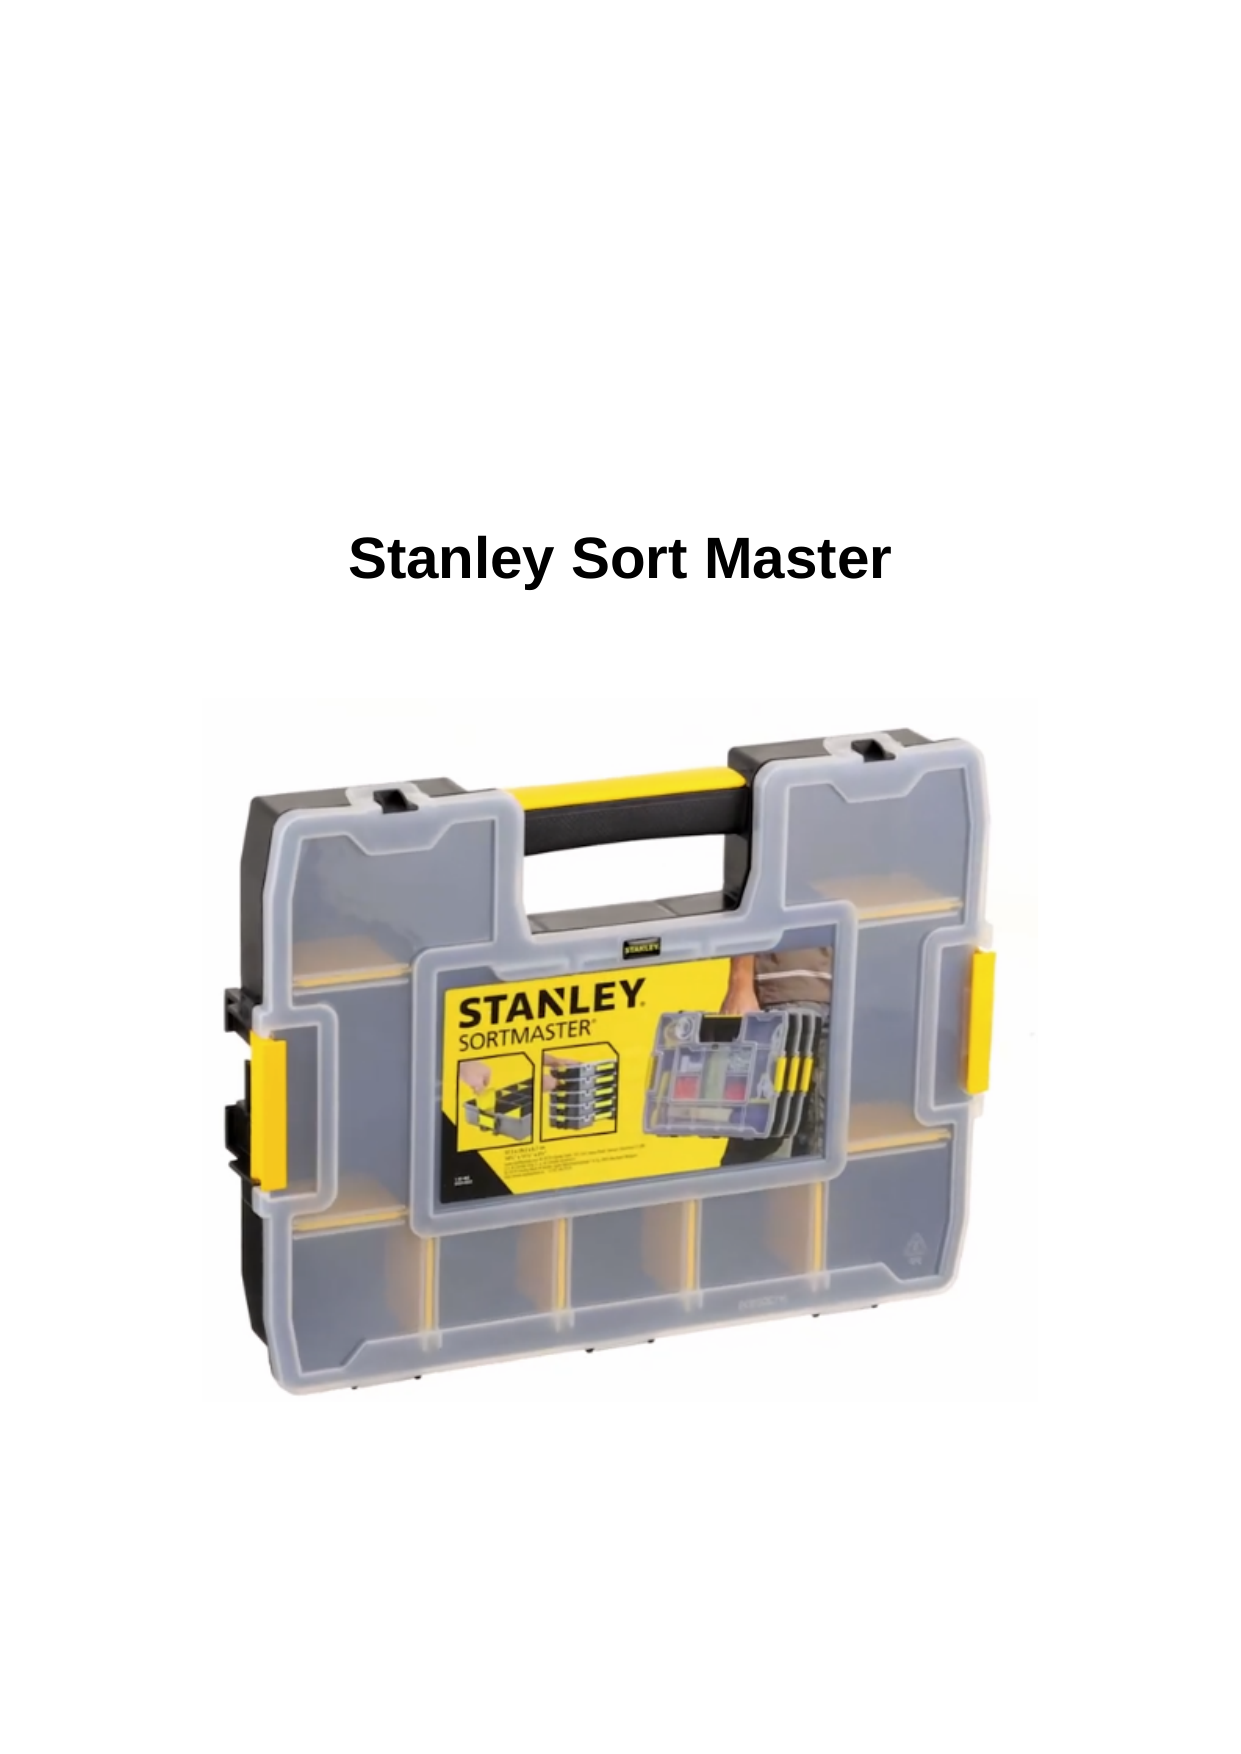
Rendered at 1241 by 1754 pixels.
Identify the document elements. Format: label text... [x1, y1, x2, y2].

title Stanley Sort Master [118, 524, 1122, 591]
picture [202, 698, 1039, 1402]
